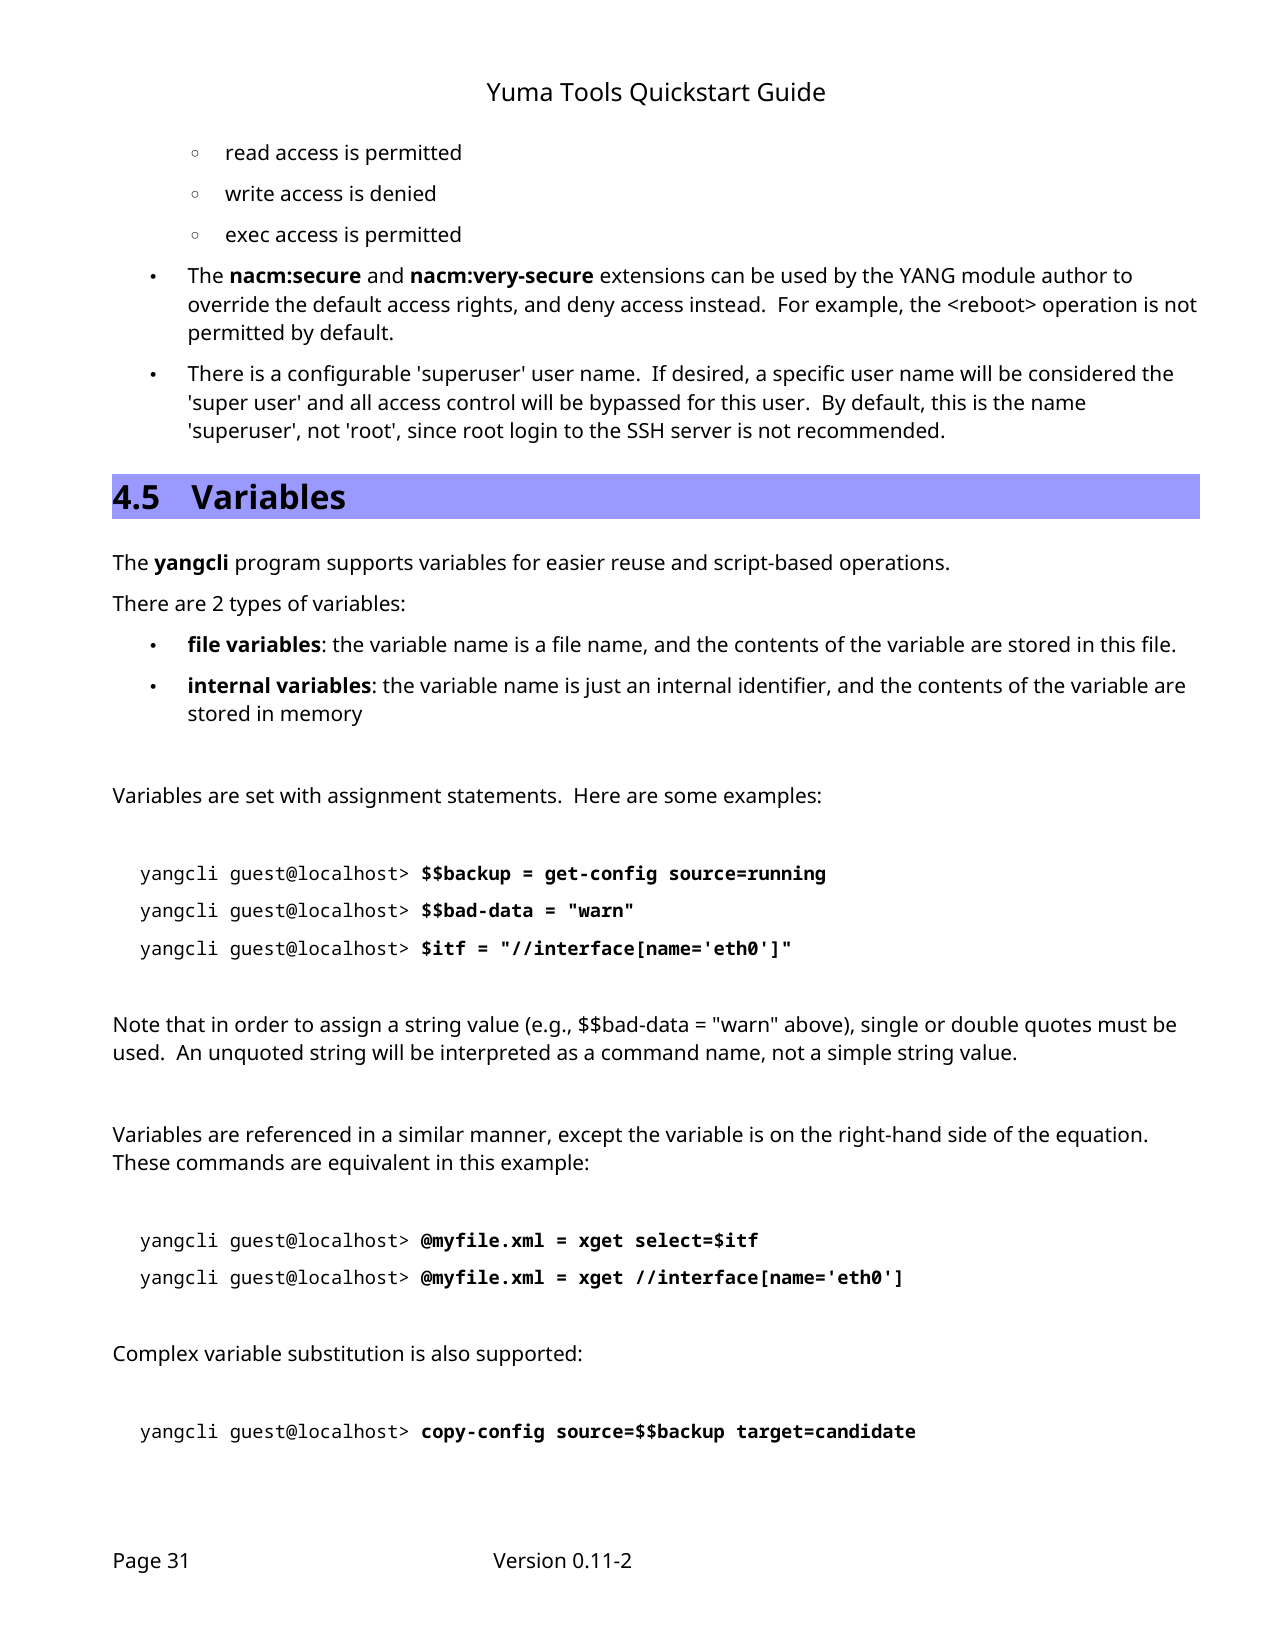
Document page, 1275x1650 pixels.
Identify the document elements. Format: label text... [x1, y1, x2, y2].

text yangcli guest@localhost> $itf = "//interface[name='eth0']" [139, 935, 1200, 960]
list exec access is permitted [187, 220, 1200, 249]
text yangcli guest@localhost> @myfile.xml = xget //interface[name='eth0'] [139, 1264, 1200, 1290]
text yangcli guest@localhost> $$bad-data = "warn" [139, 897, 1200, 923]
text Variables are referenced in a similar manner, except the variable is on the right-hand side of the equation. These commands are equivalent in this example: [112, 1120, 1200, 1177]
list read access is permitted [187, 138, 1200, 167]
text The yangcli program supports variables for easier reuse and script-based operations. [112, 548, 1200, 577]
text yangcli guest@localhost> copy-config source=$$backup target=candidate [139, 1418, 1200, 1443]
list write access is denied [187, 179, 1200, 208]
list The nacm:secure and nacm:very-secure extensions can be used by the YANG module author to override the default access rights, and deny access instead. For example, the <reboot> operation is not permitted by default. [150, 261, 1200, 347]
text Note that in order to assign a string value (e.g., $$bad-data = "warn" above), single or double quotes must be used. An unquoted string will be interpreted as a command name, not a simple string value. [112, 1010, 1200, 1067]
text yangcli guest@localhost> $$backup = get-config source=running [139, 860, 1200, 885]
text yangcli guest@localhost> @myfile.xml = xget select=$itf [139, 1227, 1200, 1252]
list file variables: the variable name is a file name, and the contents of the variable are stored in this file. [150, 630, 1200, 658]
text Complex variable substitution is also supported: [112, 1339, 1200, 1368]
subtitle Variables [112, 474, 1200, 519]
text There are 2 types of variables: [112, 589, 1200, 618]
list internal variables: the variable name is just an internal identifier, and the contents of the variable are stored in memory [150, 671, 1200, 728]
list There is a configurable 'superuser' user name. If desired, a specific user name will be considered the 'super user' and all access control will be bypassed for this user. By default, this is the name 'superuser', not 'root', since root login to the SSH server is not recommended. [150, 359, 1200, 444]
text Variables are set with assignment statements. Here are some examples: [112, 781, 1200, 810]
